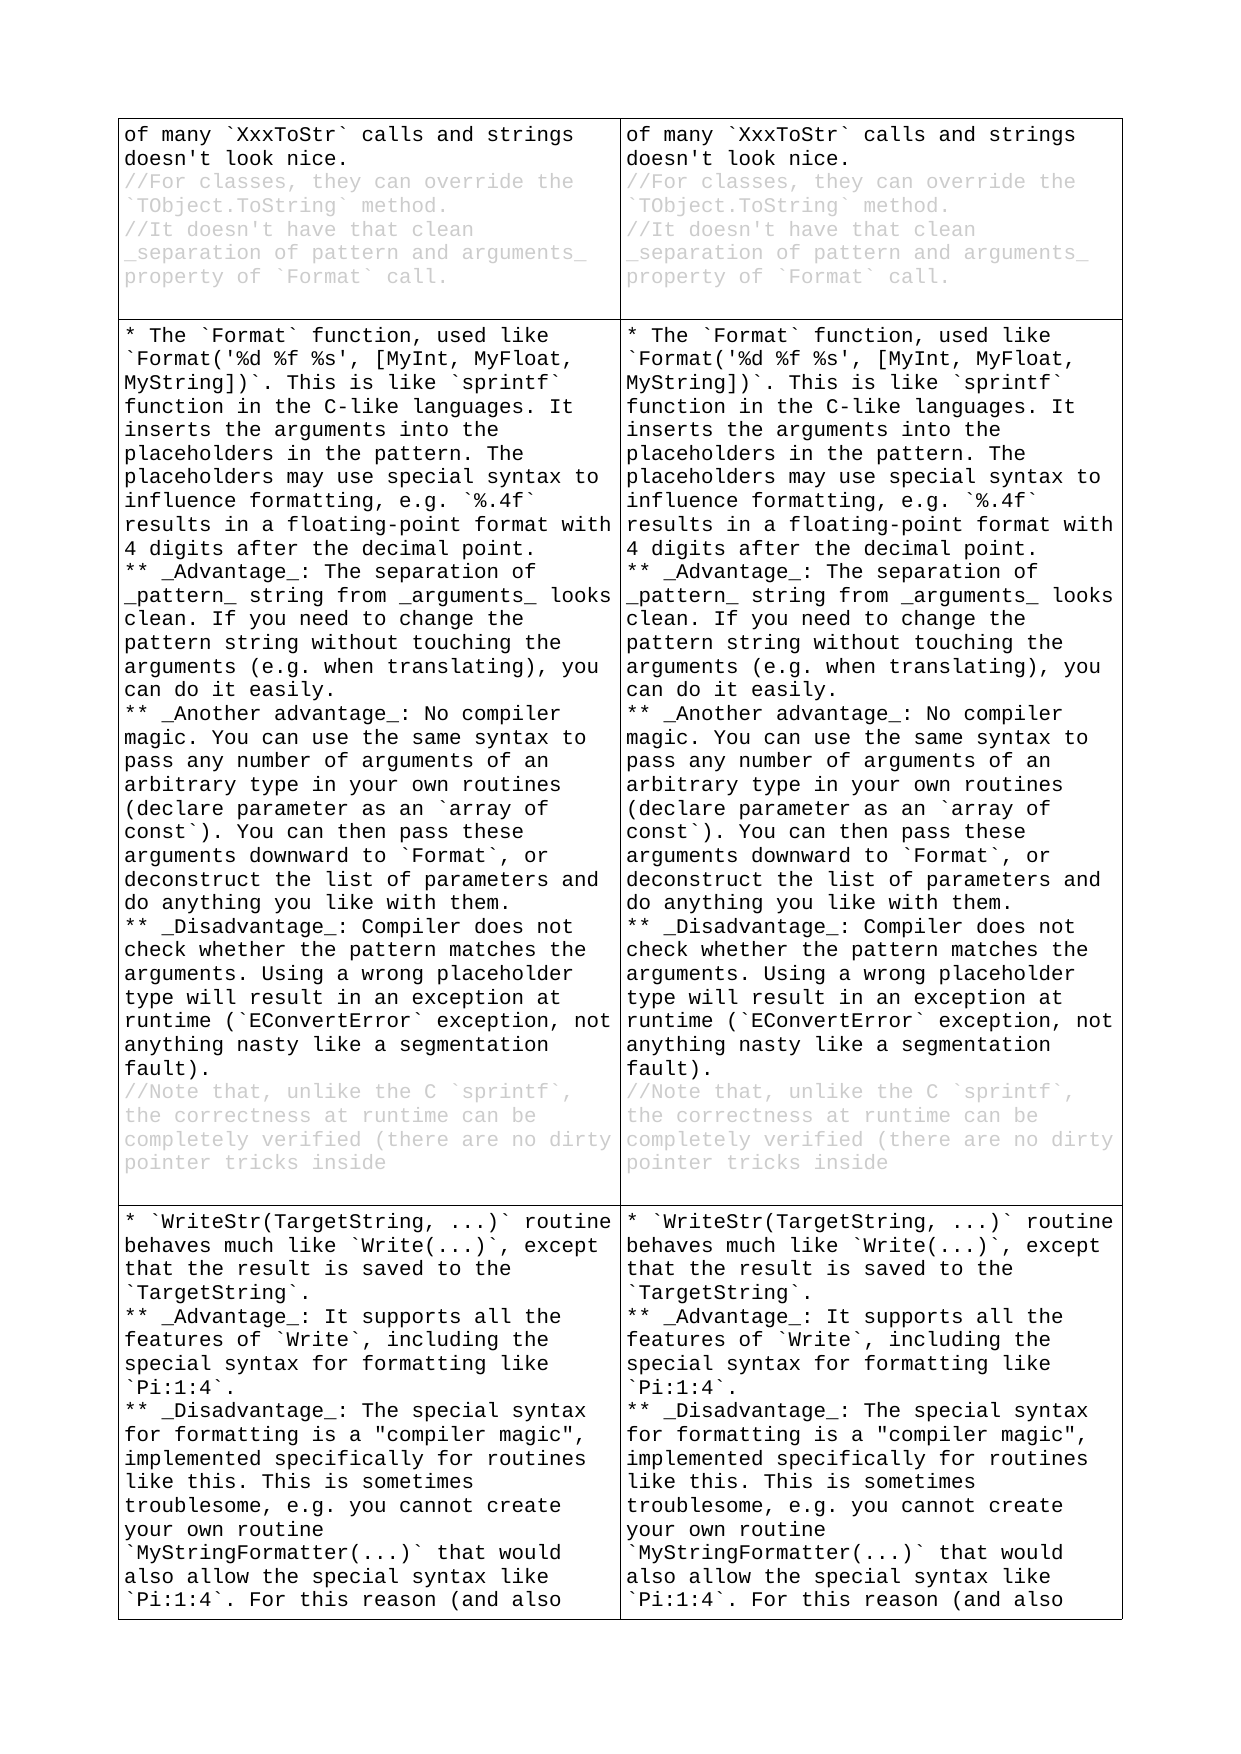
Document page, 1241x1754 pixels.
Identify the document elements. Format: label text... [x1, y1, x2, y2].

table_cell * `WriteStr(TargetString, ...)` routine behaves much like `Write(...)`, except that the result is saved to the `TargetString`. ** _Advantage_: It supports all the features of `Write`, including the special syntax for formatting like `Pi:1:4`. ** _Disadvantage_: The special syntax for formatting is a "compiler magic", implemented specifically for routines like this. This is sometimes troublesome, e.g. you cannot create your own routine `MyStringFormatter(...)` that would also allow the special syntax like `Pi:1:4`. For this reason (and also [621, 1206, 1122, 1619]
table_cell of many `XxxToStr` calls and strings doesn't look nice. //For classes, they can override the `TObject.ToString` method. //It doesn't have that clean _separation of pattern and arguments_ property of `Format` call. [621, 119, 1122, 319]
table_cell of many `XxxToStr` calls and strings doesn't look nice. //For classes, they can override the `TObject.ToString` method. //It doesn't have that clean _separation of pattern and arguments_ property of `Format` call. [119, 119, 620, 319]
table_cell * The `Format` function, used like `Format('%d %f %s', [MyInt, MyFloat, MyString])`. This is like `sprintf` function in the C-like languages. It inserts the arguments into the placeholders in the pattern. The placeholders may use special syntax to influence formatting, e.g. `%.4f` results in a floating-point format with 4 digits after the decimal point. ** _Advantage_: The separation of _pattern_ string from _arguments_ looks clean. If you need to change the pattern string without touching the arguments (e.g. when translating), you can do it easily. ** _Another advantage_: No compiler magic. You can use the same syntax to pass any number of arguments of an arbitrary type in your own routines (declare parameter as an `array of const`). You can then pass these arguments downward to `Format`, or deconstruct the list of parameters and do anything you like with them. ** _Disadvantage_: Compiler does not check whether the pattern matches the arguments. Using a wrong placeholder type will result in an exception at runtime (`EConvertError` exception, not anything nasty like a segmentation fault). //Note that, unlike the C `sprintf`, the correctness at runtime can be completely verified (there are no dirty pointer tricks inside [621, 320, 1122, 1205]
table_cell * The `Format` function, used like `Format('%d %f %s', [MyInt, MyFloat, MyString])`. This is like `sprintf` function in the C-like languages. It inserts the arguments into the placeholders in the pattern. The placeholders may use special syntax to influence formatting, e.g. `%.4f` results in a floating-point format with 4 digits after the decimal point. ** _Advantage_: The separation of _pattern_ string from _arguments_ looks clean. If you need to change the pattern string without touching the arguments (e.g. when translating), you can do it easily. ** _Another advantage_: No compiler magic. You can use the same syntax to pass any number of arguments of an arbitrary type in your own routines (declare parameter as an `array of const`). You can then pass these arguments downward to `Format`, or deconstruct the list of parameters and do anything you like with them. ** _Disadvantage_: Compiler does not check whether the pattern matches the arguments. Using a wrong placeholder type will result in an exception at runtime (`EConvertError` exception, not anything nasty like a segmentation fault). //Note that, unlike the C `sprintf`, the correctness at runtime can be completely verified (there are no dirty pointer tricks inside [119, 320, 620, 1205]
table_cell * `WriteStr(TargetString, ...)` routine behaves much like `Write(...)`, except that the result is saved to the `TargetString`. ** _Advantage_: It supports all the features of `Write`, including the special syntax for formatting like `Pi:1:4`. ** _Disadvantage_: The special syntax for formatting is a "compiler magic", implemented specifically for routines like this. This is sometimes troublesome, e.g. you cannot create your own routine `MyStringFormatter(...)` that would also allow the special syntax like `Pi:1:4`. For this reason (and also [119, 1206, 620, 1619]
